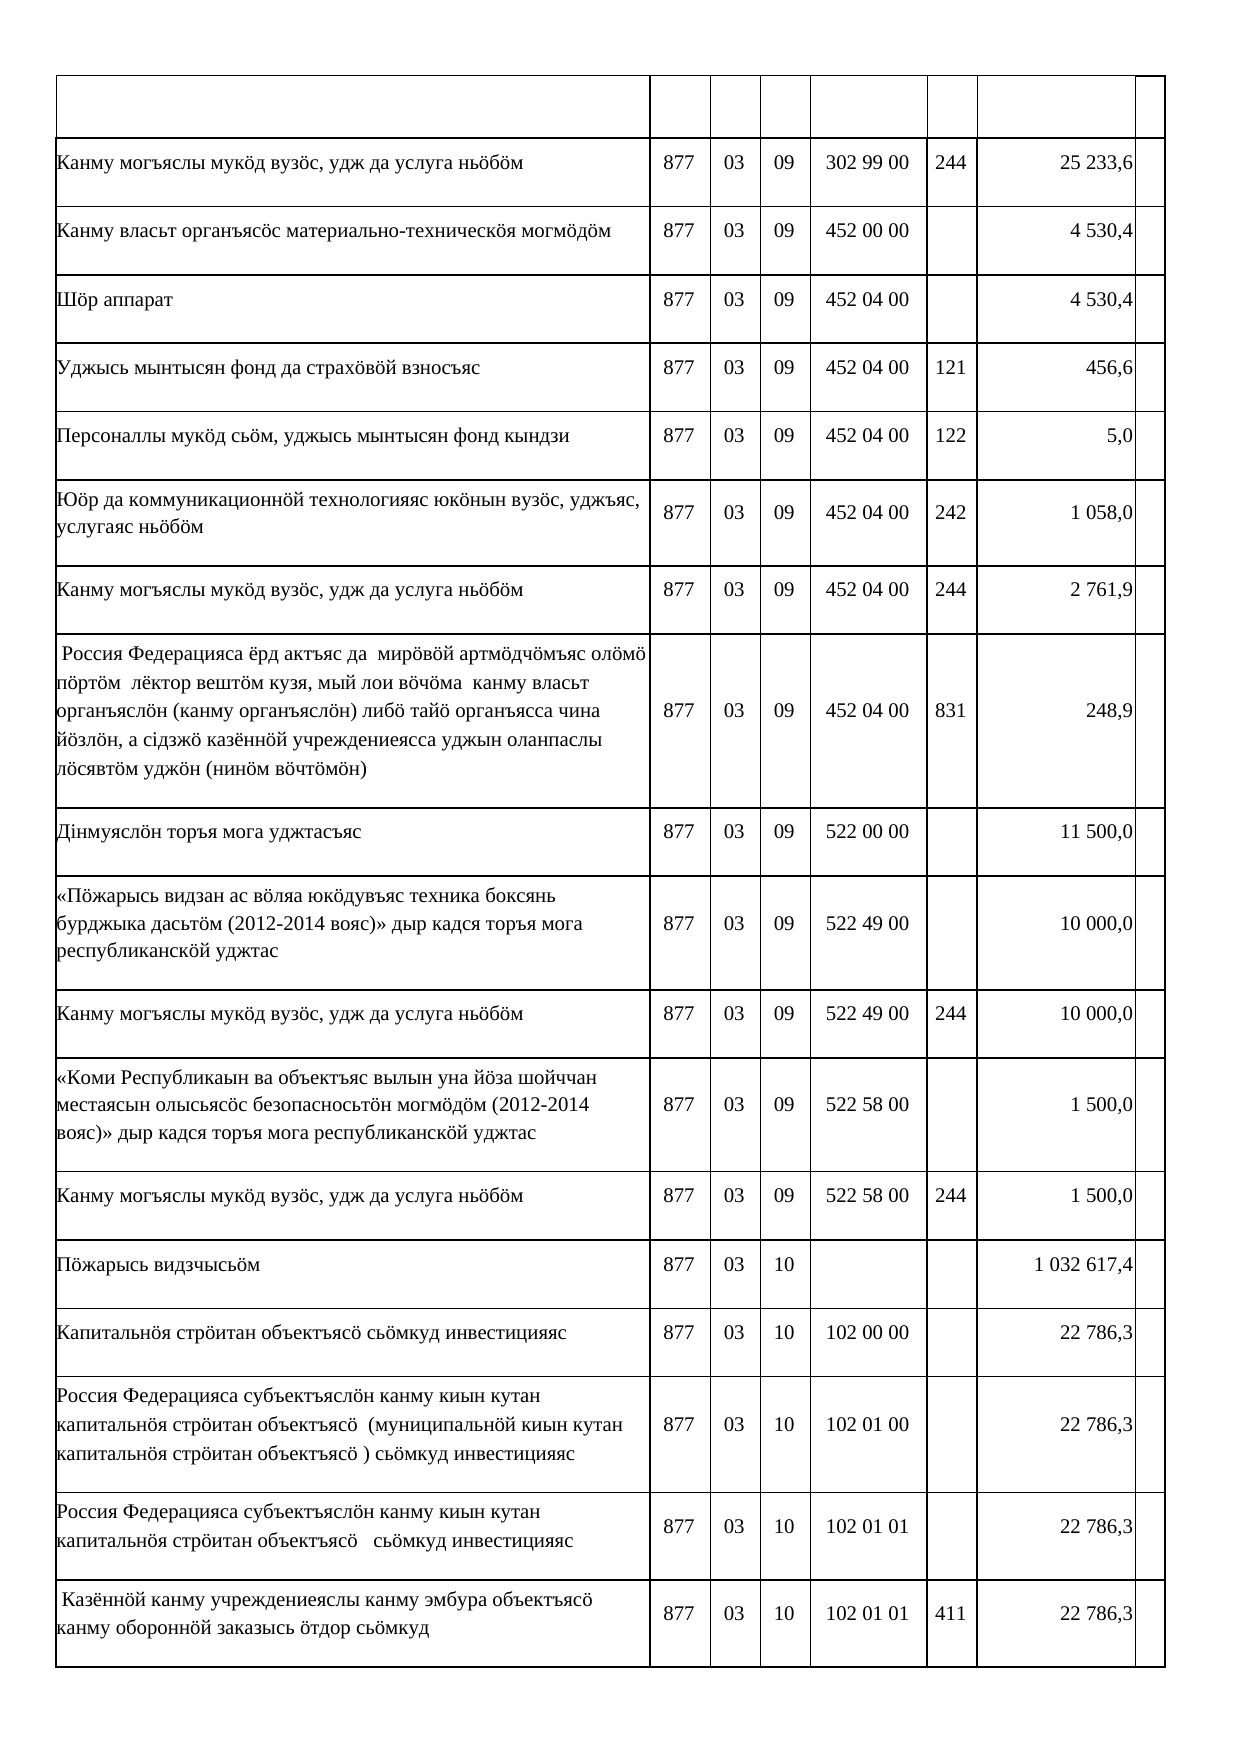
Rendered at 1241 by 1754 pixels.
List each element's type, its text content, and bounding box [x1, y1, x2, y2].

table_cell Канму власьт органъясӧс материально-техническӧя могмӧдӧм [57, 207, 649, 274]
table_cell 09 [761, 635, 810, 807]
table_cell 877 [651, 809, 710, 875]
table_cell [1136, 809, 1164, 875]
table_cell 522 58 00 [811, 1172, 926, 1239]
table_cell 03 [711, 1172, 760, 1239]
table_cell [1136, 1309, 1164, 1376]
table_cell [1136, 1172, 1164, 1239]
table_cell 09 [761, 412, 810, 479]
table_cell 877 [651, 412, 710, 479]
table_cell 456,6 [978, 344, 1135, 411]
table_cell [1136, 877, 1164, 989]
table_cell 244 [928, 139, 976, 206]
table_cell 877 [651, 1581, 710, 1666]
table_cell 452 04 00 [811, 344, 926, 411]
table_cell 877 [651, 1059, 710, 1171]
table_cell 877 [651, 635, 710, 807]
table_cell Россия Федерацияса ёрд актъяс да мирӧвӧй артмӧдчӧмъяс олӧмӧ пӧртӧм лёктор вештӧм кузя, мый лои вӧчӧма канму власьт органъяслӧн (канму органъяслӧн) либӧ тайӧ органъясса чина йӧзлӧн, а сідзжӧ казённӧй учреждениеясса уджын оланпаслы лӧсявтӧм уджӧн (нинӧм вӧчтӧмӧн) [57, 635, 649, 807]
table_cell [928, 1377, 976, 1492]
table_cell Шӧр аппарат [57, 276, 649, 342]
table_cell 411 [928, 1581, 976, 1666]
table_cell 877 [651, 344, 710, 411]
table_cell 877 [651, 877, 710, 989]
table_cell 10 [761, 1377, 810, 1492]
table_cell 22 786,3 [978, 1581, 1135, 1666]
table_cell 03 [711, 344, 760, 411]
table_cell 877 [651, 139, 710, 206]
table_cell Дінмуяслӧн торъя мога уджтасъяс [57, 809, 649, 875]
table_cell 03 [711, 276, 760, 342]
table_cell 09 [761, 1059, 810, 1171]
table_cell Канму могъяслы мукӧд вузӧс, удж да услуга ньӧбӧм [57, 567, 649, 633]
table_cell [1136, 1581, 1164, 1666]
table_cell 244 [928, 1172, 976, 1239]
table_cell 1 500,0 [978, 1172, 1135, 1239]
table_cell 03 [711, 991, 760, 1057]
table_cell 10 000,0 [978, 991, 1135, 1057]
table_cell 03 [711, 481, 760, 565]
table_cell 102 01 01 [811, 1493, 926, 1579]
table_cell 4 530,4 [978, 276, 1135, 342]
table_cell Уджысь мынтысян фонд да страхӧвӧй взносъяс [57, 344, 649, 411]
table_cell Канму могъяслы мукӧд вузӧс, удж да услуга ньӧбӧм [57, 139, 649, 206]
table_cell [1136, 1377, 1164, 1492]
table_cell 09 [761, 207, 810, 274]
table_header [57, 76, 649, 137]
table_cell 03 [711, 139, 760, 206]
table_cell 522 58 00 [811, 1059, 926, 1171]
table_cell 09 [761, 344, 810, 411]
table_cell 09 [761, 809, 810, 875]
table_cell 877 [651, 276, 710, 342]
table_cell 102 00 00 [811, 1309, 926, 1376]
table_cell [1136, 344, 1164, 411]
table_cell 10 [761, 1581, 810, 1666]
table_cell Россия Федерацияса субъектъяслӧн канму киын кутан капитальнӧя стрӧитан объектъясӧ сьӧмкуд инвестицияяс [57, 1493, 649, 1579]
table_cell 452 04 00 [811, 412, 926, 479]
table_cell [928, 1059, 976, 1171]
table_cell 102 01 01 [811, 1581, 926, 1666]
table_cell 11 500,0 [978, 809, 1135, 875]
table_cell 877 [651, 207, 710, 274]
table_cell Пӧжарысь видзчысьӧм [57, 1241, 649, 1307]
table_cell [928, 1309, 976, 1376]
table_cell [1136, 481, 1164, 565]
table_cell [1136, 276, 1164, 342]
table_cell 22 786,3 [978, 1377, 1135, 1492]
table_cell 03 [711, 1377, 760, 1492]
table_cell 09 [761, 567, 810, 633]
table_cell 10 [761, 1241, 810, 1307]
table_cell 244 [928, 991, 976, 1057]
table_cell 09 [761, 877, 810, 989]
table_cell 121 [928, 344, 976, 411]
table_cell 877 [651, 1309, 710, 1376]
table_header [761, 76, 810, 137]
table_cell [1136, 991, 1164, 1057]
table_cell [928, 207, 976, 274]
table_cell «Пӧжарысь видзан ас вӧляа юкӧдувъяс техника боксянь бурджыка дасьтӧм (2012-2014 вояс)» дыр кадся торъя мога республиканскӧй уджтас [57, 877, 649, 989]
table_cell 452 04 00 [811, 567, 926, 633]
table_cell 09 [761, 276, 810, 342]
table_cell 522 49 00 [811, 991, 926, 1057]
table_cell 03 [711, 1059, 760, 1171]
table_cell 03 [711, 1493, 760, 1579]
table_cell 877 [651, 1377, 710, 1492]
table_cell 09 [761, 139, 810, 206]
table_cell 522 00 00 [811, 809, 926, 875]
table_header [651, 76, 710, 137]
table_cell [1136, 635, 1164, 807]
table_cell [1136, 1059, 1164, 1171]
table_cell 09 [761, 481, 810, 565]
table_cell 09 [761, 1172, 810, 1239]
table_cell 248,9 [978, 635, 1135, 807]
table_cell 03 [711, 1241, 760, 1307]
table_cell [1136, 207, 1164, 274]
table_cell Канму могъяслы мукӧд вузӧс, удж да услуга ньӧбӧм [57, 1172, 649, 1239]
table_cell 877 [651, 1493, 710, 1579]
table_cell 03 [711, 877, 760, 989]
table_cell Капитальнӧя стрӧитан объектъясӧ сьӧмкуд инвестицияяс [57, 1309, 649, 1376]
table_cell 03 [711, 1309, 760, 1376]
table_cell 03 [711, 412, 760, 479]
table_cell [928, 1493, 976, 1579]
table_cell [1136, 1493, 1164, 1579]
table_cell Россия Федерацияса субъектъяслӧн канму киын кутан капитальнӧя стрӧитан объектъясӧ (муниципальнӧй киын кутан капитальнӧя стрӧитан объектъясӧ ) сьӧмкуд инвестицияяс [57, 1377, 649, 1492]
table_cell 877 [651, 1172, 710, 1239]
table_cell 03 [711, 567, 760, 633]
table_cell 877 [651, 1241, 710, 1307]
table_header [978, 76, 1135, 137]
table_cell 452 00 00 [811, 207, 926, 274]
table_cell [928, 1241, 976, 1307]
table_cell «Коми Республикаын ва объектъяс вылын уна йӧза шойччан местаясын олысьясӧс безопасносьтӧн могмӧдӧм (2012-2014 вояс)» дыр кадся торъя мога республиканскӧй уджтас [57, 1059, 649, 1171]
table_cell 1 058,0 [978, 481, 1135, 565]
table_cell Казённӧй канму учреждениеяслы канму эмбура объектъясӧ канму обороннӧй заказысь ӧтдор сьӧмкуд [57, 1581, 649, 1666]
table_cell [928, 809, 976, 875]
table_cell 22 786,3 [978, 1309, 1135, 1376]
table_cell [811, 1241, 926, 1307]
table_cell 242 [928, 481, 976, 565]
table_cell 877 [651, 567, 710, 633]
table_cell 10 [761, 1493, 810, 1579]
table_cell 5,0 [978, 412, 1135, 479]
table_header [1136, 77, 1164, 137]
table_cell 03 [711, 207, 760, 274]
table_cell 10 000,0 [978, 877, 1135, 989]
table_header [928, 76, 977, 137]
table_cell 122 [928, 412, 976, 479]
table_cell 03 [711, 635, 760, 807]
table_cell 452 04 00 [811, 635, 926, 807]
table_cell 22 786,3 [978, 1493, 1135, 1579]
table_cell 877 [651, 481, 710, 565]
table_cell 302 99 00 [811, 139, 926, 206]
table_cell 522 49 00 [811, 877, 926, 989]
table_cell 10 [761, 1309, 810, 1376]
table_cell 831 [928, 635, 976, 807]
table_cell [928, 877, 976, 989]
table_cell Юӧр да коммуникационнӧй технологияяс юкӧнын вузӧс, уджъяс, услугаяс ньӧбӧм [57, 481, 649, 565]
table_cell 877 [651, 991, 710, 1057]
table_cell Канму могъяслы мукӧд вузӧс, удж да услуга ньӧбӧм [57, 991, 649, 1057]
table_cell 2 761,9 [978, 567, 1135, 633]
table_cell 1 500,0 [978, 1059, 1135, 1171]
table_header [811, 76, 927, 137]
table_cell 452 04 00 [811, 481, 926, 565]
table_cell 452 04 00 [811, 276, 926, 342]
table_cell 1 032 617,4 [978, 1241, 1135, 1307]
table_cell [928, 276, 976, 342]
table_cell [1136, 139, 1164, 206]
table_cell 25 233,6 [978, 139, 1135, 206]
table_cell [1136, 412, 1164, 479]
table_cell 09 [761, 991, 810, 1057]
table_cell [1136, 1241, 1164, 1307]
table_cell 244 [928, 567, 976, 633]
table_header [711, 76, 760, 137]
table_cell 03 [711, 809, 760, 875]
table_cell 03 [711, 1581, 760, 1666]
table_cell [1136, 567, 1164, 633]
table_cell Персоналлы мукӧд сьӧм, уджысь мынтысян фонд кындзи [57, 412, 649, 479]
table_cell 102 01 00 [811, 1377, 926, 1492]
table_cell 4 530,4 [978, 207, 1135, 274]
